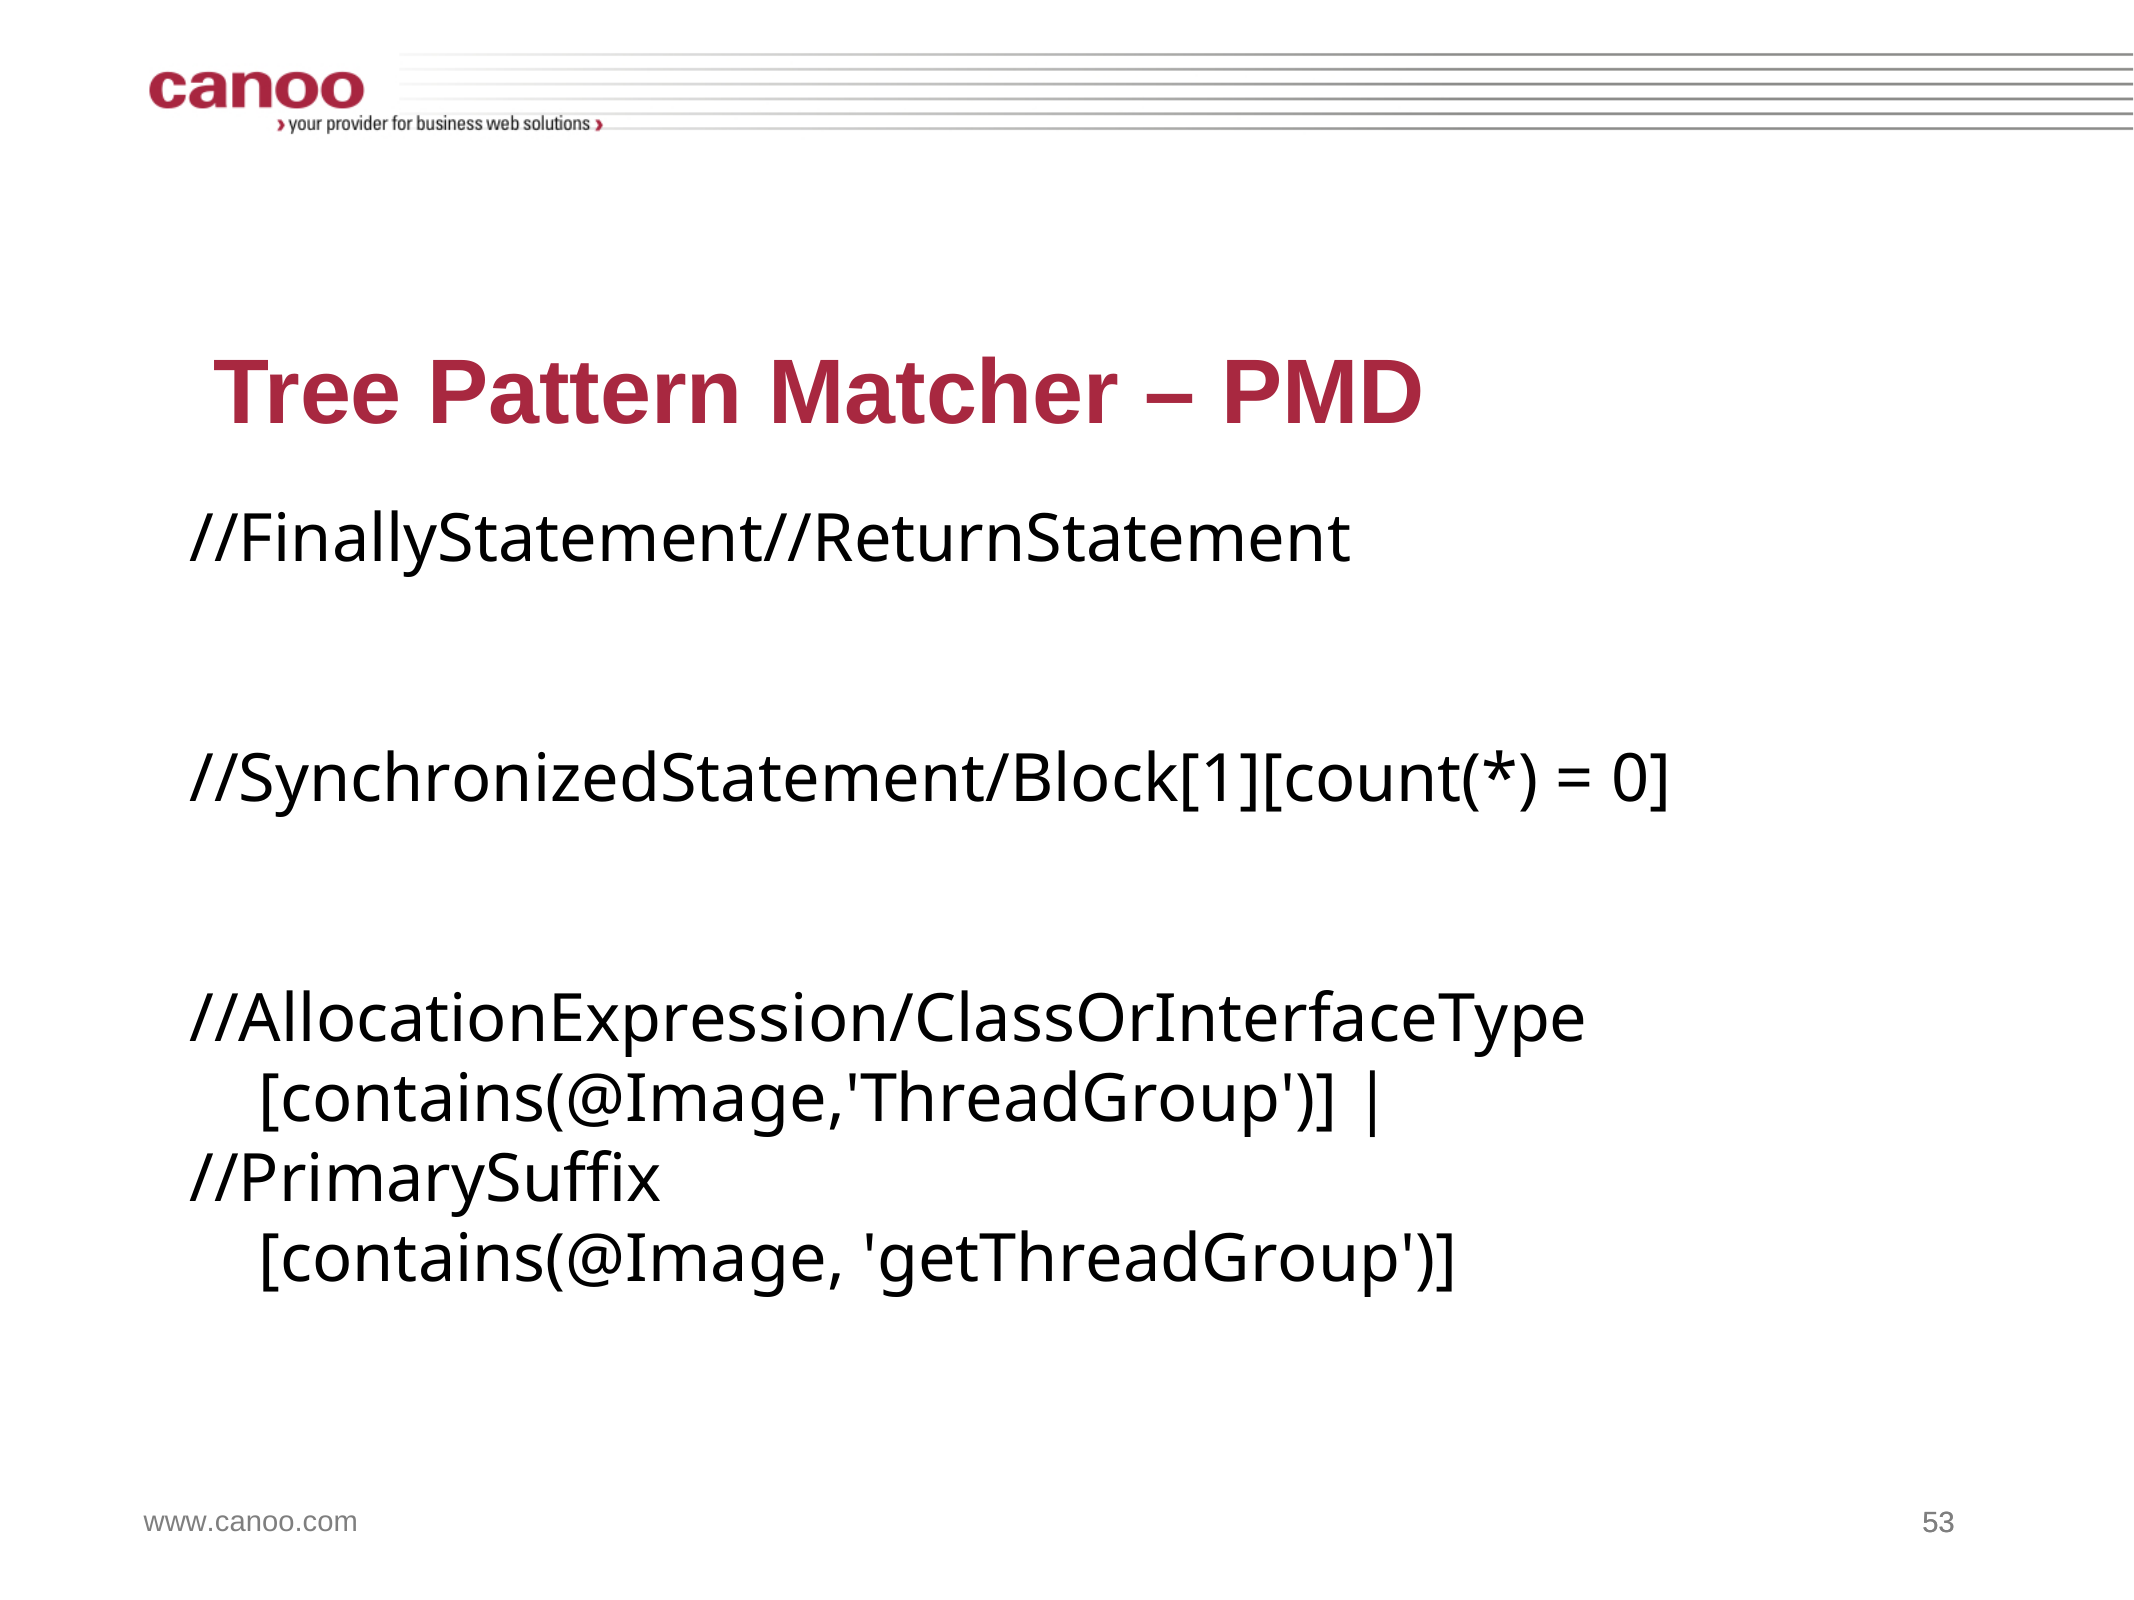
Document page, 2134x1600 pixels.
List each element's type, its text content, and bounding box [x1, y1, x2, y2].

text_box //FinallyStatement//ReturnStatement //SynchronizedStatement/Block[1][count(*) = 0] //AllocationExpression/ClassOrInterfaceType [contains(@Image,'ThreadGroup')] | //PrimarySuffix [contains(@Image, 'getThreadGroup')] [174, 487, 1959, 1367]
text_box [1912, 1495, 1965, 1546]
picture [0, 21, 2134, 188]
title Tree Pattern Matcher – PMD [204, 220, 2020, 451]
